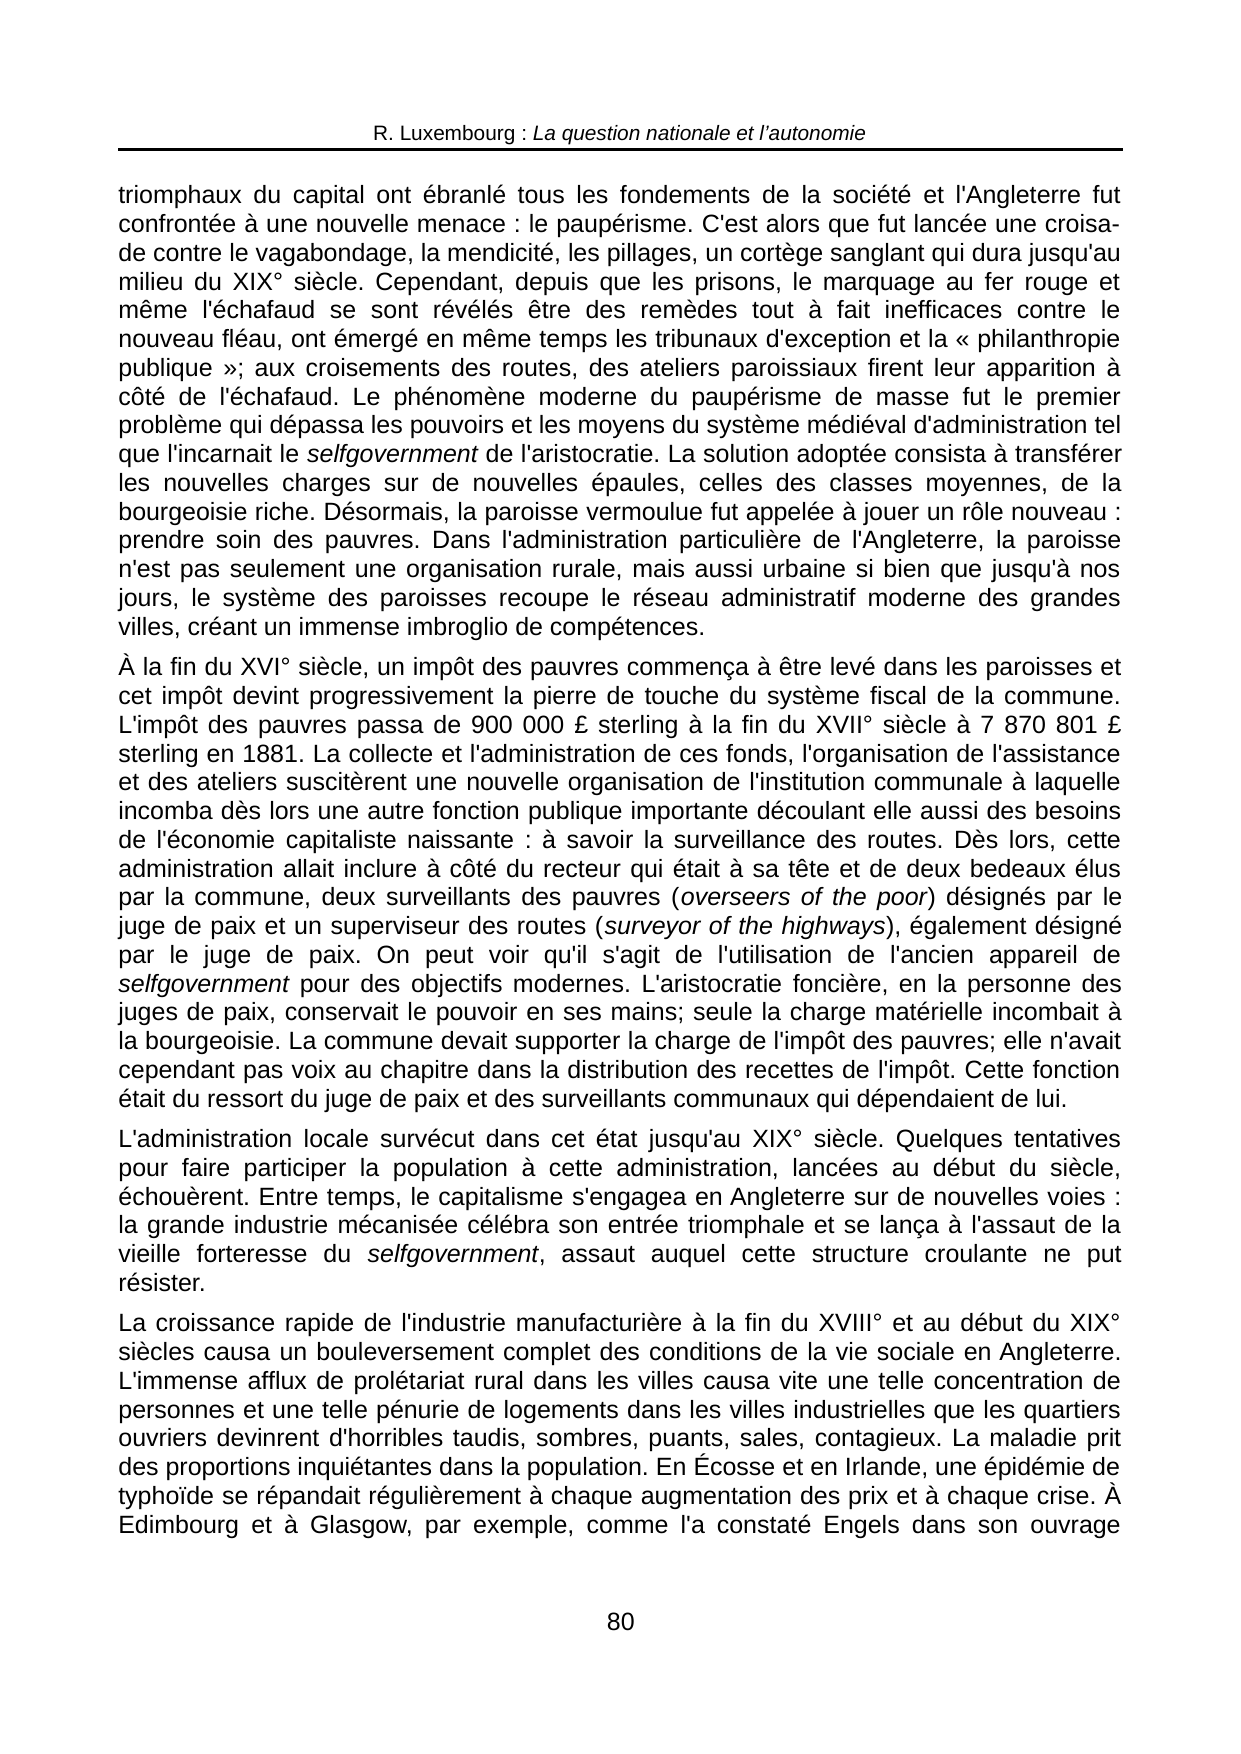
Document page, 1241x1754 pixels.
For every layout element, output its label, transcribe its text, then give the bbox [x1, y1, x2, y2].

text À la fin du XVI° siècle, un impôt des pauvres commença à être levé dans les paroisses et cet impôt devint progressivement la pierre de touche du système fiscal de la commune. L'impôt des pauvres passa de 900 000 £ sterling à la fin du XVII° siècle à 7 870 801 £ sterling en 1881. La collecte et l'administration de ces fonds, l'organisation de l'assistance et des ateliers suscitèrent une nouvelle organisation de l'institution communale à laquelle incomba dès lors une autre fonction publique importante découlant elle aussi des besoins de l'économie capitaliste naissante : à savoir la surveillance des routes. Dès lors, cette administration allait inclure à côté du recteur qui était à sa tête et de deux bedeaux élus par la commune, deux surveillants des pauvres (overseers of the poor) désignés par le juge de paix et un superviseur des routes (surveyor of the highways), également désigné par le juge de paix. On peut voir qu'il s'agit de l'utilisation de l'ancien appareil de selfgovernment pour des objectifs modernes. L'aristocratie foncière, en la personne des juges de paix, conservait le pouvoir en ses mains; seule la charge matérielle incombait à la bourgeoisie. La commune devait supporter la charge de l'impôt des pauvres; elle n'avait cependant pas voix au chapitre dans la distribution des recettes de l'impôt. Cette fonction était du ressort du juge de paix et des surveillants communaux qui dépendaient de lui. [118, 652, 1123, 1112]
text triomphaux du capital ont ébranlé tous les fondements de la société et l'Angleterre fut confrontée à une nouvelle menace : le paupérisme. C'est alors que fut lancée une croisa- de contre le vagabondage, la mendicité, les pillages, un cortège sanglant qui dura jusqu'au milieu du XIX° siècle. Cependant, depuis que les prisons, le marquage au fer rouge et même l'échafaud se sont révélés être des remèdes tout à fait inefficaces contre le nouveau fléau, ont émergé en même temps les tribunaux d'exception et la « philanthropie publique »; aux croisements des routes, des ateliers paroissiaux firent leur apparition à côté de l'échafaud. Le phénomène moderne du paupérisme de masse fut le premier problème qui dépassa les pouvoirs et les moyens du système médiéval d'administration tel que l'incarnait le selfgovernment de l'aristocratie. La solution adoptée consista à transférer les nouvelles charges sur de nouvelles épaules, celles des classes moyennes, de la bourgeoisie riche. Désormais, la paroisse vermoulue fut appelée à jouer un rôle nouveau : prendre soin des pauvres. Dans l'administration particulière de l'Angleterre, la paroisse n'est pas seulement une organisation rurale, mais aussi urbaine si bien que jusqu'à nos jours, le système des paroisses recoupe le réseau administratif moderne des grandes villes, créant un immense imbroglio de compétences. [118, 181, 1123, 641]
text L'administration locale survécut dans cet état jusqu'au XIX° siècle. Quelques tentatives pour faire participer la population à cette administration, lancées au début du siècle, échouèrent. Entre temps, le capitalisme s'engagea en Angleterre sur de nouvelles voies : la grande industrie mécanisée célébra son entrée triomphale et se lança à l'assaut de la vieille forteresse du selfgovernment, assaut auquel cette structure croulante ne put résister. [118, 1124, 1123, 1297]
text La croissance rapide de l'industrie manufacturière à la fin du XVIII° et au début du XIX° siècles causa un bouleversement complet des conditions de la vie sociale en Angleterre. L'immense afflux de prolétariat rural dans les villes causa vite une telle concentration de personnes et une telle pénurie de logements dans les villes industrielles que les quartiers ouvriers devinrent d'horribles taudis, sombres, puants, sales, contagieux. La maladie prit des proportions inquiétantes dans la population. En Écosse et en Irlande, une épidémie de typhoïde se répandait régulièrement à chaque augmentation des prix et à chaque crise. À Edimbourg et à Glasgow, par exemple, comme l'a constaté Engels dans son ouvrage [118, 1308, 1123, 1538]
